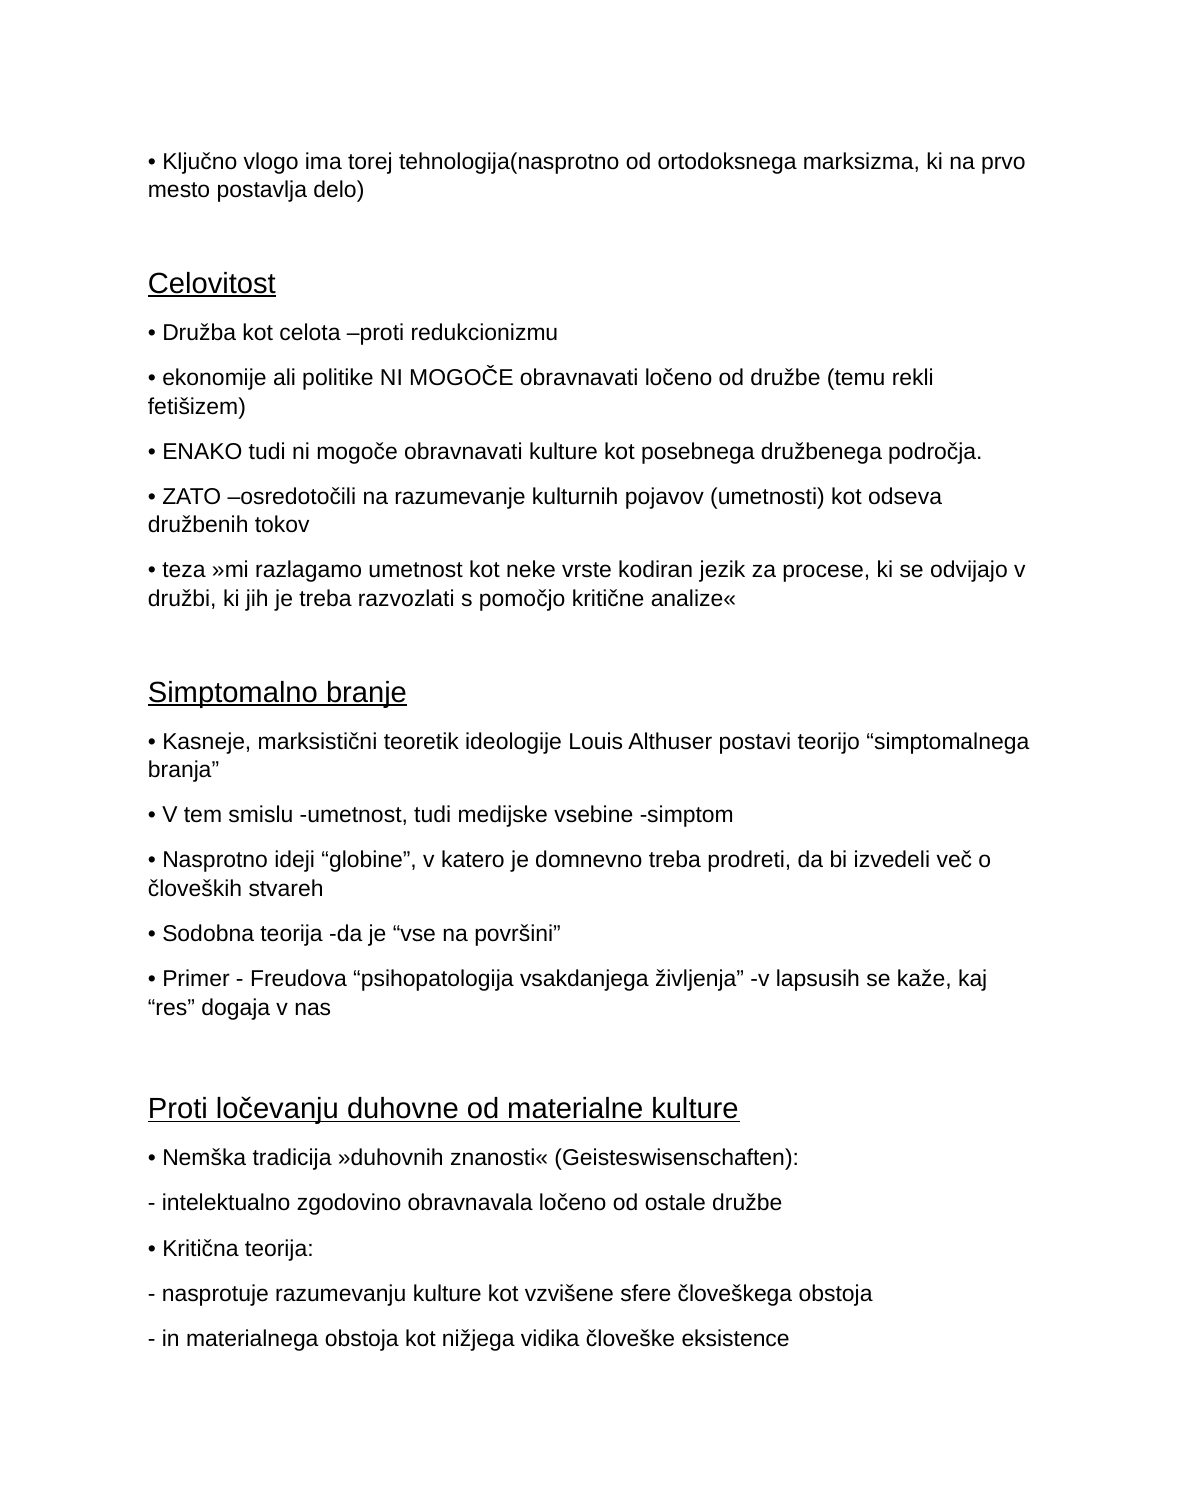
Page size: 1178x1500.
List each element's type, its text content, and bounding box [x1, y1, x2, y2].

text • Nemška tradicija »duhovnih znanosti« (Geisteswisenschaften): [148, 1144, 1029, 1171]
text • V tem smislu -umetnost, tudi medijske vsebine -simptom [148, 801, 1029, 828]
text • teza »mi razlagamo umetnost kot neke vrste kodiran jezik za procese, ki se odvijajo v družbi, ki jih je treba razvozlati s pomočjo kritične analize« [148, 556, 1029, 611]
text Celovitost [148, 266, 1029, 300]
text • ekonomije ali politike NI MOGOČE obravnavati ločeno od družbe (temu rekli fetišizem) [148, 364, 1029, 419]
text • ENAKO tudi ni mogoče obravnavati kulture kot posebnega družbenega področja. [148, 438, 1029, 464]
text Simptomalno branje [148, 675, 1029, 708]
text - in materialnega obstoja kot nižjega vidika človeške eksistence [148, 1325, 1029, 1351]
text • Nasprotno ideji “globine”, v katero je domnevno treba prodreti, da bi izvedeli več o človeških stvareh [148, 846, 1029, 901]
text • Kritična teorija: [148, 1234, 1029, 1261]
text • ZATO –osredotočili na razumevanje kulturnih pojavov (umetnosti) kot odseva družbenih tokov [148, 483, 1029, 538]
text - nasprotuje razumevanju kulture kot vzvišene sfere človeškega obstoja [148, 1279, 1029, 1306]
text • Ključno vlogo ima torej tehnologija(nasprotno od ortodoksnega marksizma, ki na prvo mesto postavlja delo) [148, 148, 1029, 202]
text • Kasneje, marksistični teoretik ideologije Louis Althuser postavi teorijo “simptomalnega branja” [148, 728, 1029, 783]
text • Primer - Freudova “psihopatologija vsakdanjega življenja” -v lapsusih se kaže, kaj “res” dogaja v nas [148, 965, 1029, 1020]
text Proti ločevanju duhovne od materialne kulture [148, 1091, 1029, 1125]
text • Sodobna teorija -da je “vse na površini” [148, 920, 1029, 946]
text • Družba kot celota –proti redukcionizmu [148, 319, 1029, 345]
text - intelektualno zgodovino obravnavala ločeno od ostale družbe [148, 1189, 1029, 1216]
